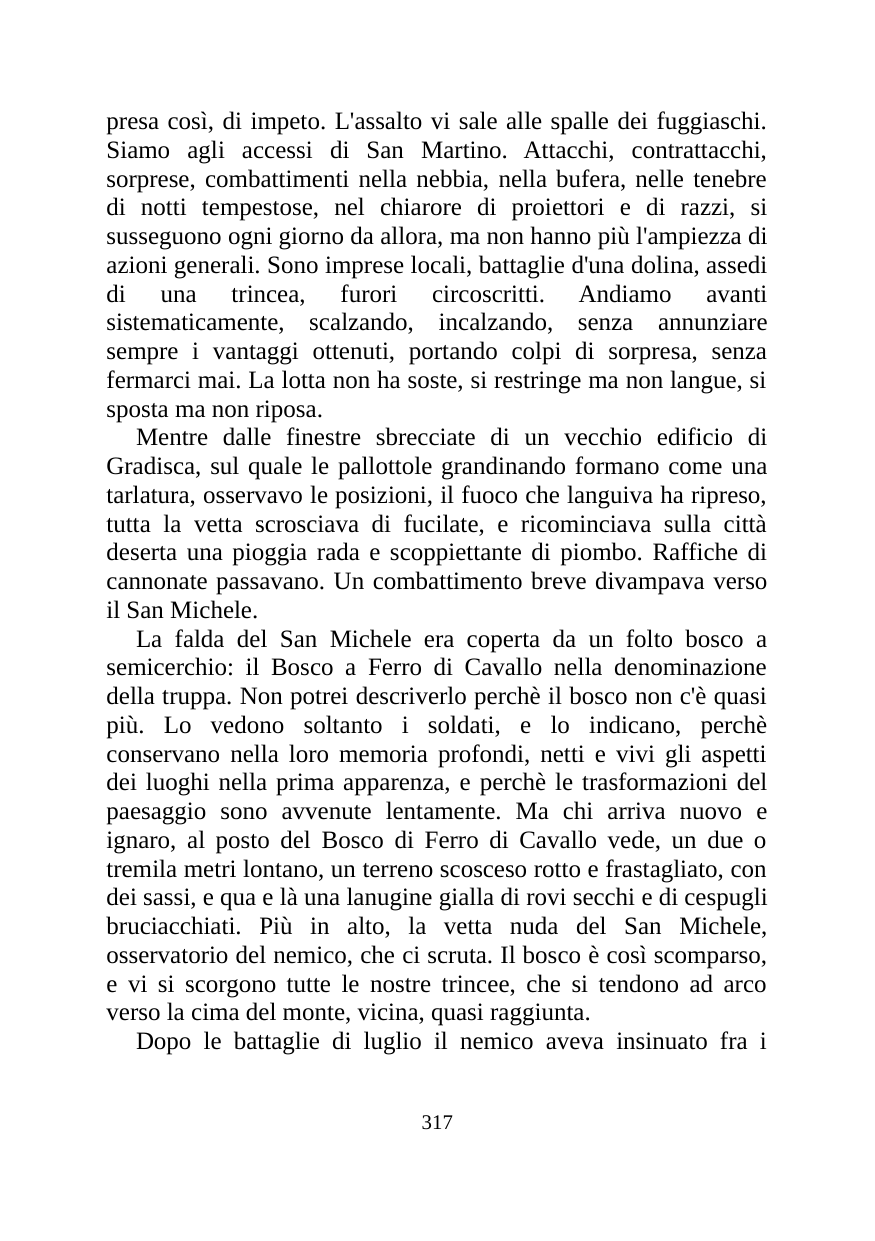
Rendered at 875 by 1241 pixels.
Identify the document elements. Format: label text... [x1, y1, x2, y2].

text Dopo le battaglie di luglio il nemico aveva insinuato fra i [106, 1026, 768, 1055]
text La falda del San Michele era coperta da un folto bosco a semicerchio: il Bosco a Ferro di Cavallo nella denominazione della truppa. Non potrei descriverlo perchè il bosco non c'è quasi più. Lo vedono soltanto i soldati, e lo indicano, perchè conservano nella loro memoria profondi, netti e vivi gli aspetti dei luoghi nella prima apparenza, e perchè le trasformazioni del paesaggio sono avvenute lentamente. Ma chi arriva nuovo e ignaro, al posto del Bosco di Ferro di Cavallo vede, un due o tremila metri lontano, un terreno scosceso rotto e frastagliato, con dei sassi, e qua e là una lanugine gialla di rovi secchi e di cespugli bruciacchiati. Più in alto, la vetta nuda del San Michele, osservatorio del nemico, che ci scruta. Il bosco è così scomparso, e vi si scorgono tutte le nostre trincee, che si tendono ad arco verso la cima del monte, vicina, quasi raggiunta. [106, 624, 768, 1026]
text presa così, di impeto. L'assalto vi sale alle spalle dei fuggiaschi. Siamo agli accessi di San Martino. Attacchi, contrattacchi, sorprese, combattimenti nella nebbia, nella bufera, nelle tenebre di notti tempestose, nel chiarore di proiettori e di razzi, si susseguono ogni giorno da allora, ma non hanno più l'ampiezza di azioni generali. Sono imprese locali, battaglie d'una dolina, assedi di una trincea, furori circoscritti. Andiamo avanti sistematicamente, scalzando, incalzando, senza annunziare sempre i vantaggi ottenuti, portando colpi di sorpresa, senza fermarci mai. La lotta non ha soste, si restringe ma non langue, si sposta ma non riposa. [106, 106, 768, 422]
text Mentre dalle finestre sbrecciate di un vecchio edificio di Gradisca, sul quale le pallottole grandinando formano come una tarlatura, osservavo le posizioni, il fuoco che languiva ha ripreso, tutta la vetta scrosciava di fucilate, e ricominciava sulla città deserta una pioggia rada e scoppiettante di piombo. Raffiche di cannonate passavano. Un combattimento breve divampava verso il San Michele. [106, 422, 768, 624]
